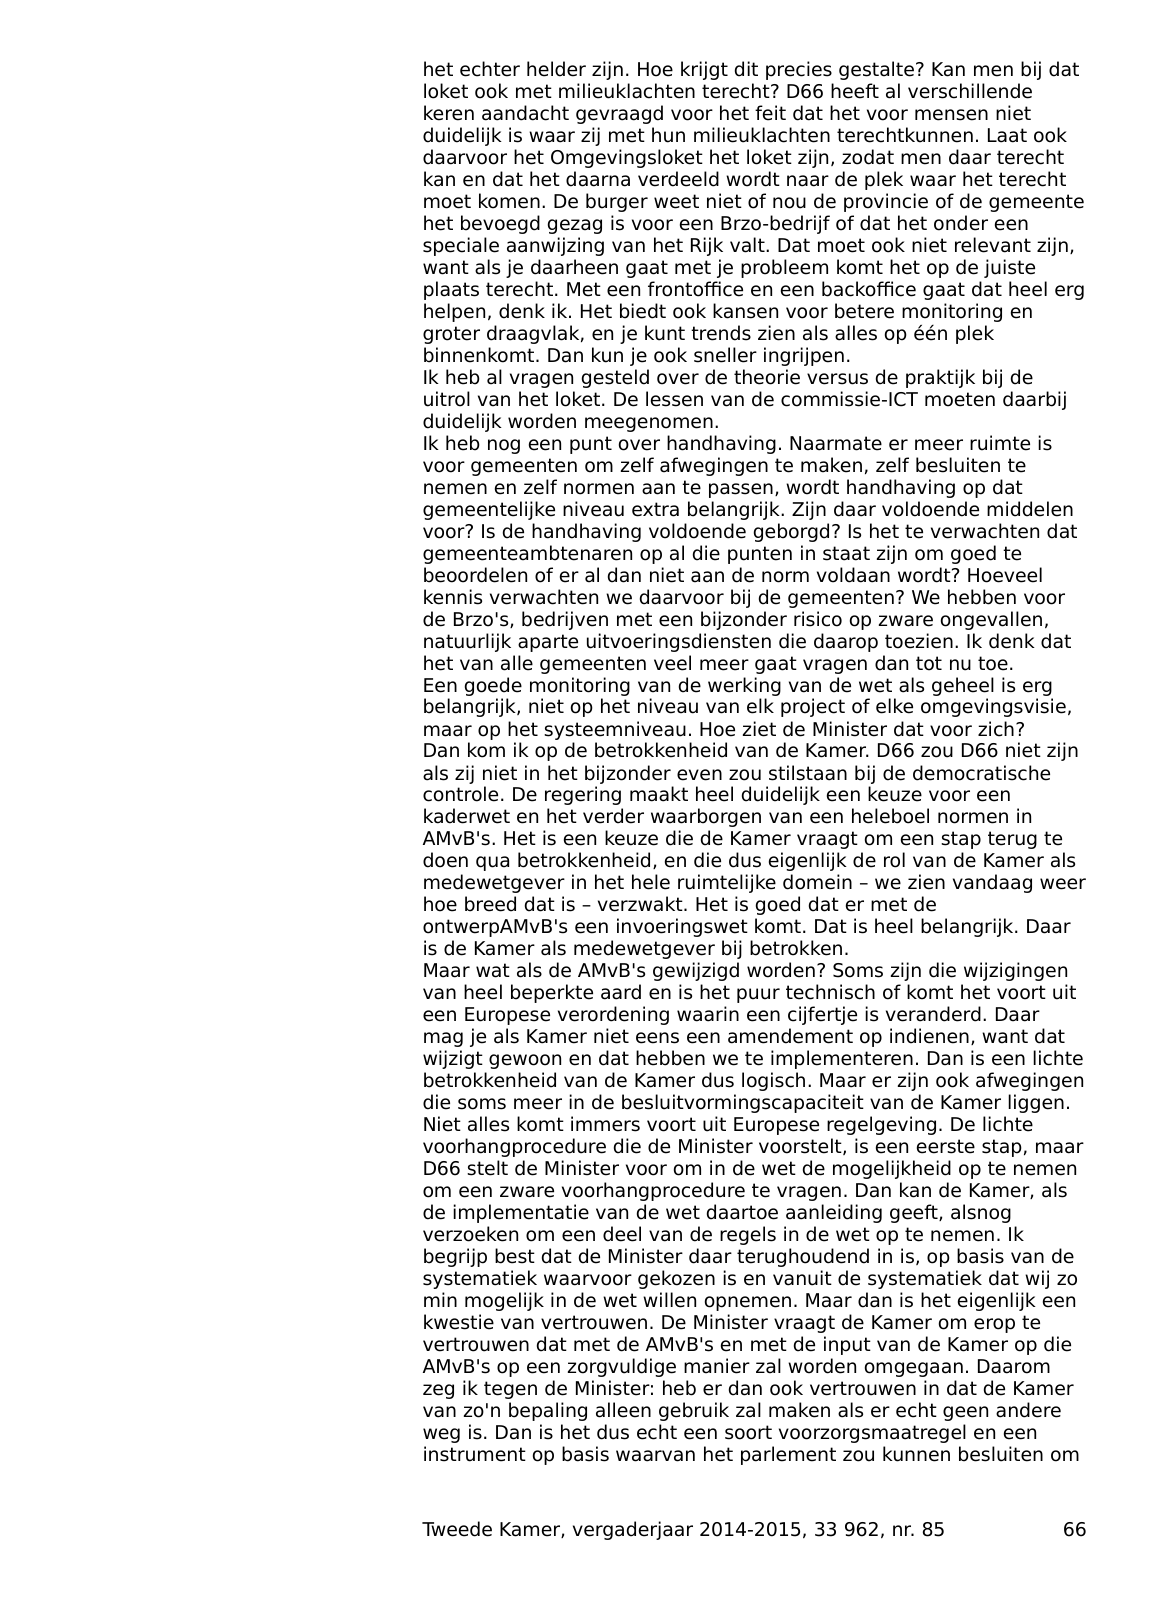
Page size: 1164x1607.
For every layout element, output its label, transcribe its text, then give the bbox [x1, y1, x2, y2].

text Een goede monitoring van de werking van de wet als geheel is erg belangrijk, niet op het niveau van elk project of elke omgevingsvisie, maar op het systeemniveau. Hoe ziet de Minister dat voor zich? [422, 674, 1087, 740]
text Ik heb al vragen gesteld over de theorie versus de praktijk bij de uitrol van het loket. De lessen van de commissie-ICT moeten daarbij duidelijk worden meegenomen. [422, 367, 1087, 433]
text Dan kom ik op de betrokkenheid van de Kamer. D66 zou D66 niet zijn als zij niet in het bijzonder even zou stilstaan bij de democratische controle. De regering maakt heel duidelijk een keuze voor een kaderwet en het verder waarborgen van een heleboel normen in AMvB's. Het is een keuze die de Kamer vraagt om een stap terug te doen qua betrokkenheid, en die dus eigenlijk de rol van de Kamer als medewetgever in het hele ruimtelijke domein – we zien vandaag weer hoe breed dat is – verzwakt. Het is goed dat er met de ontwerpAMvB's een invoeringswet komt. Dat is heel belangrijk. Daar is de Kamer als medewetgever bij betrokken. [422, 740, 1087, 960]
text Maar wat als de AMvB's gewijzigd worden? Soms zijn die wijzigingen van heel beperkte aard en is het puur technisch of komt het voort uit een Europese verordening waarin een cijfertje is veranderd. Daar mag je als Kamer niet eens een amendement op indienen, want dat wijzigt gewoon en dat hebben we te implementeren. Dan is een lichte betrokkenheid van de Kamer dus logisch. Maar er zijn ook afwegingen die soms meer in de besluitvormingscapaciteit van de Kamer liggen. Niet alles komt immers voort uit Europese regelgeving. De lichte voorhangprocedure die de Minister voorstelt, is een eerste stap, maar D66 stelt de Minister voor om in de wet de mogelijkheid op te nemen om een zware voorhangprocedure te vragen. Dan kan de Kamer, als de implementatie van de wet daartoe aanleiding geeft, alsnog verzoeken om een deel van de regels in de wet op te nemen. Ik begrijp best dat de Minister daar terughoudend in is, op basis van de systematiek waarvoor gekozen is en vanuit de systematiek dat wij zo min mogelijk in de wet willen opnemen. Maar dan is het eigenlijk een kwestie van vertrouwen. De Minister vraagt de Kamer om erop te vertrouwen dat met de AMvB's en met de input van de Kamer op die AMvB's op een zorgvuldige manier zal worden omgegaan. Daarom zeg ik tegen de Minister: heb er dan ook vertrouwen in dat de Kamer van zo'n bepaling alleen gebruik zal maken als er echt geen andere weg is. Dan is het dus echt een soort voorzorgsmaatregel en een instrument op basis waarvan het parlement zou kunnen besluiten om [422, 960, 1087, 1466]
text Ik heb nog een punt over handhaving. Naarmate er meer ruimte is voor gemeenten om zelf afwegingen te maken, zelf besluiten te nemen en zelf normen aan te passen, wordt handhaving op dat gemeentelijke niveau extra belangrijk. Zijn daar voldoende middelen voor? Is de handhaving voldoende geborgd? Is het te verwachten dat gemeenteambtenaren op al die punten in staat zijn om goed te beoordelen of er al dan niet aan de norm voldaan wordt? Hoeveel kennis verwachten we daarvoor bij de gemeenten? We hebben voor de Brzo's, bedrijven met een bijzonder risico op zware ongevallen, natuurlijk aparte uitvoeringsdiensten die daarop toezien. Ik denk dat het van alle gemeenten veel meer gaat vragen dan tot nu toe. [422, 433, 1087, 674]
text het echter helder zijn. Hoe krijgt dit precies gestalte? Kan men bij dat loket ook met milieuklachten terecht? D66 heeft al verschillende keren aandacht gevraagd voor het feit dat het voor mensen niet duidelijk is waar zij met hun milieuklachten terechtkunnen. Laat ook daarvoor het Omgevingsloket het loket zijn, zodat men daar terecht kan en dat het daarna verdeeld wordt naar de plek waar het terecht moet komen. De burger weet niet of nou de provincie of de gemeente het bevoegd gezag is voor een Brzo-bedrijf of dat het onder een speciale aanwijzing van het Rijk valt. Dat moet ook niet relevant zijn, want als je daarheen gaat met je probleem komt het op de juiste plaats terecht. Met een frontoffice en een backoffice gaat dat heel erg helpen, denk ik. Het biedt ook kansen voor betere monitoring en groter draagvlak, en je kunt trends zien als alles op één plek binnenkomt. Dan kun je ook sneller ingrijpen. [422, 59, 1087, 367]
